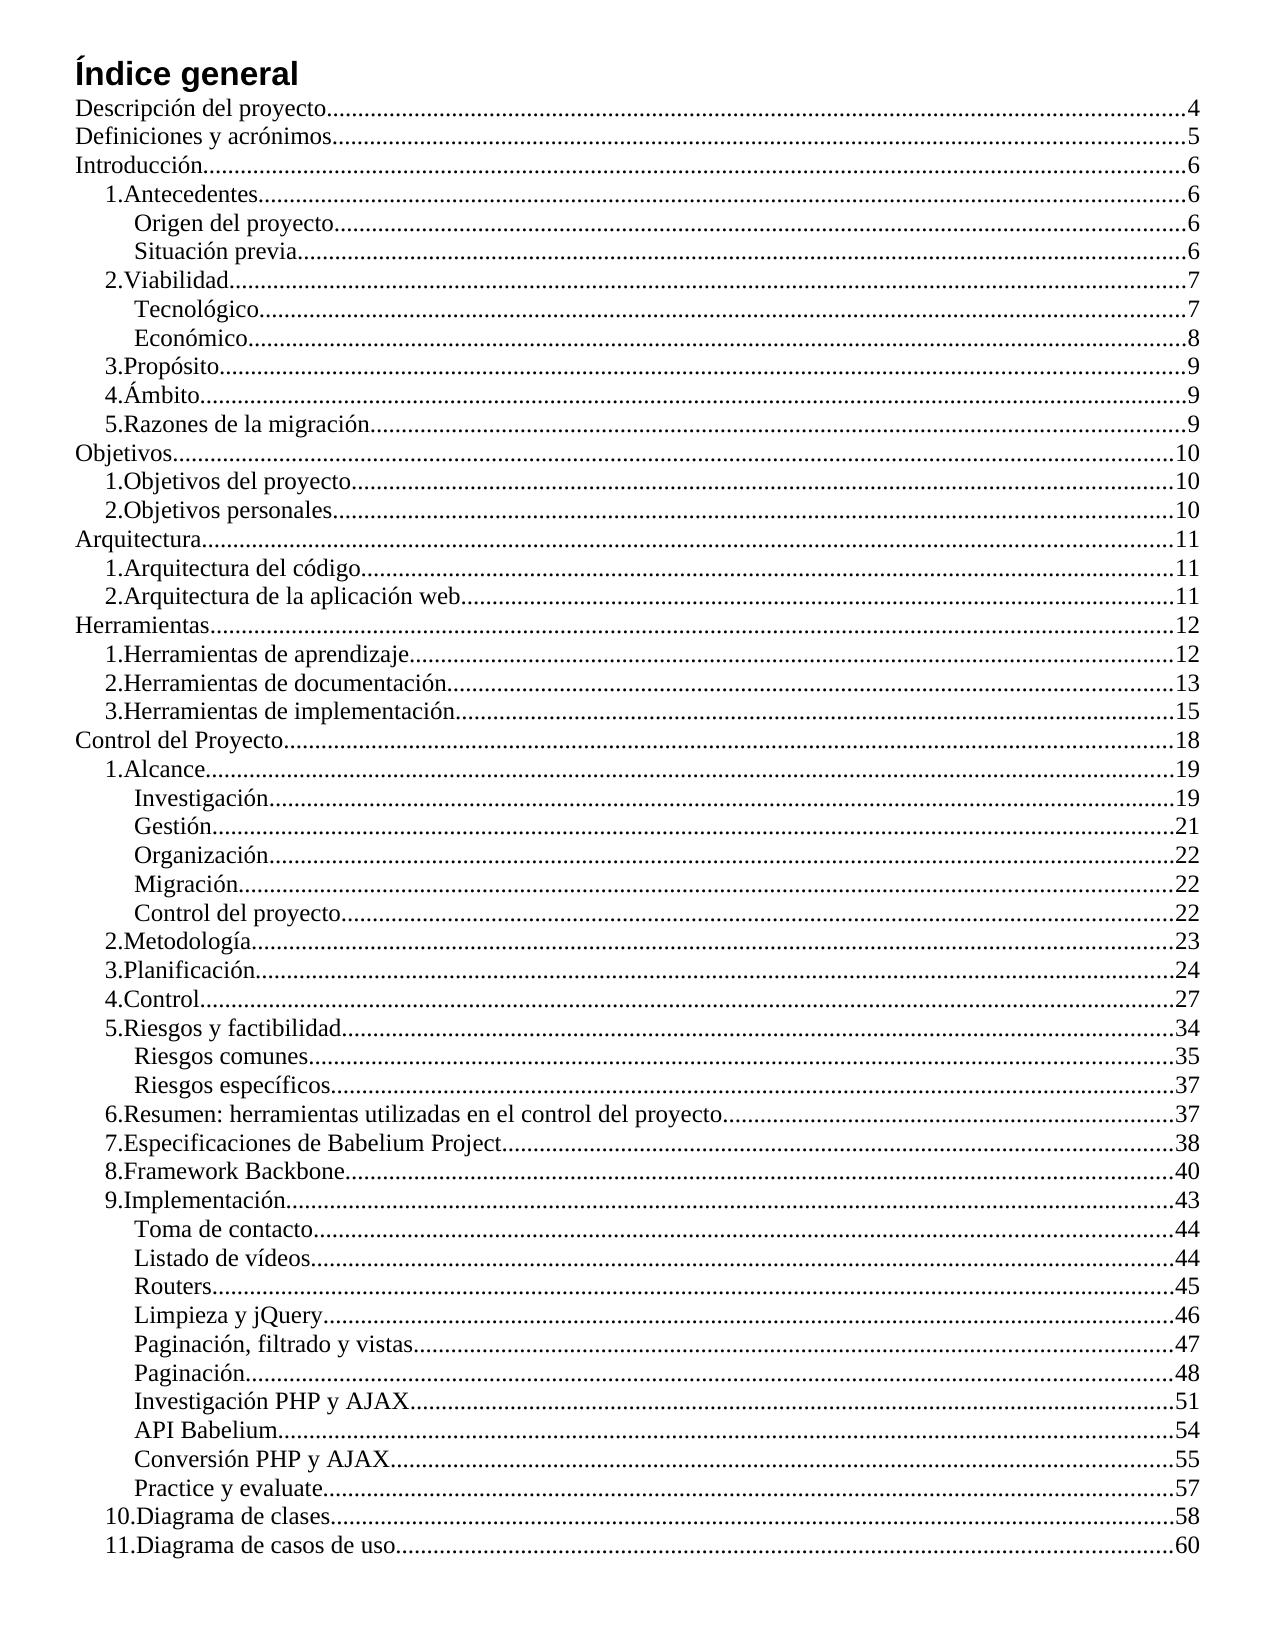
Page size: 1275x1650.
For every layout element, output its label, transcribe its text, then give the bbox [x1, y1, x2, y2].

text 8.Framework Backbone 40 [104, 1156, 1200, 1185]
subtitle Índice general [75, 54, 1200, 93]
text 2.Herramientas de documentación 13 [104, 668, 1200, 696]
text API Babelium 54 [134, 1415, 1200, 1444]
text 4.Ámbito 9 [104, 380, 1200, 409]
text 7.Especificaciones de Babelium Project 38 [104, 1128, 1200, 1156]
text Listado de vídeos 44 [134, 1243, 1200, 1271]
text 10.Diagrama de clases 58 [104, 1501, 1200, 1530]
text 6.Resumen: herramientas utilizadas en el control del proyecto 37 [104, 1099, 1200, 1128]
text 1.Arquitectura del código 11 [104, 553, 1200, 581]
text Toma de contacto 44 [134, 1214, 1200, 1243]
text Paginación 48 [134, 1358, 1200, 1386]
text Económico 8 [134, 323, 1200, 351]
text Investigación PHP y AJAX 51 [134, 1386, 1200, 1415]
text 5.Razones de la migración 9 [104, 409, 1200, 438]
text Introducción 6 [75, 150, 1200, 179]
text Definiciones y acrónimos 5 [75, 121, 1200, 150]
text 11.Diagrama de casos de uso 60 [104, 1530, 1200, 1559]
text 1.Objetivos del proyecto 10 [104, 466, 1200, 495]
text Organización 22 [134, 840, 1200, 869]
text Conversión PHP y AJAX 55 [134, 1444, 1200, 1473]
text Control del proyecto 22 [134, 898, 1200, 926]
text 1.Alcance 19 [104, 754, 1200, 783]
text Investigación 19 [134, 783, 1200, 811]
text 9.Implementación 43 [104, 1185, 1200, 1214]
text 3.Planificación 24 [104, 955, 1200, 984]
text 1.Herramientas de aprendizaje 12 [104, 639, 1200, 668]
text Riesgos comunes 35 [134, 1041, 1200, 1070]
text Practice y evaluate 57 [134, 1473, 1200, 1501]
text 3.Herramientas de implementación 15 [104, 696, 1200, 725]
text 3.Propósito 9 [104, 351, 1200, 380]
text Paginación, filtrado y vistas 47 [134, 1329, 1200, 1358]
text 2.Viabilidad 7 [104, 265, 1200, 294]
text 5.Riesgos y factibilidad 34 [104, 1013, 1200, 1041]
text 2.Arquitectura de la aplicación web 11 [104, 581, 1200, 610]
text 2.Metodología 23 [104, 926, 1200, 955]
text Riesgos específicos 37 [134, 1070, 1200, 1099]
text 1.Antecedentes 6 [104, 179, 1200, 208]
text Routers 45 [134, 1271, 1200, 1300]
text Origen del proyecto 6 [134, 208, 1200, 236]
text Situación previa 6 [134, 236, 1200, 265]
text 2.Objetivos personales 10 [104, 495, 1200, 524]
text Control del Proyecto 18 [75, 725, 1200, 754]
text Migración 22 [134, 869, 1200, 898]
text Objetivos 10 [75, 438, 1200, 466]
text Tecnológico 7 [134, 294, 1200, 323]
text Gestión 21 [134, 811, 1200, 840]
text 4.Control 27 [104, 984, 1200, 1013]
text Limpieza y jQuery 46 [134, 1300, 1200, 1329]
text Arquitectura 11 [75, 524, 1200, 553]
text Descripción del proyecto 4 [75, 93, 1200, 121]
text Herramientas 12 [75, 610, 1200, 639]
